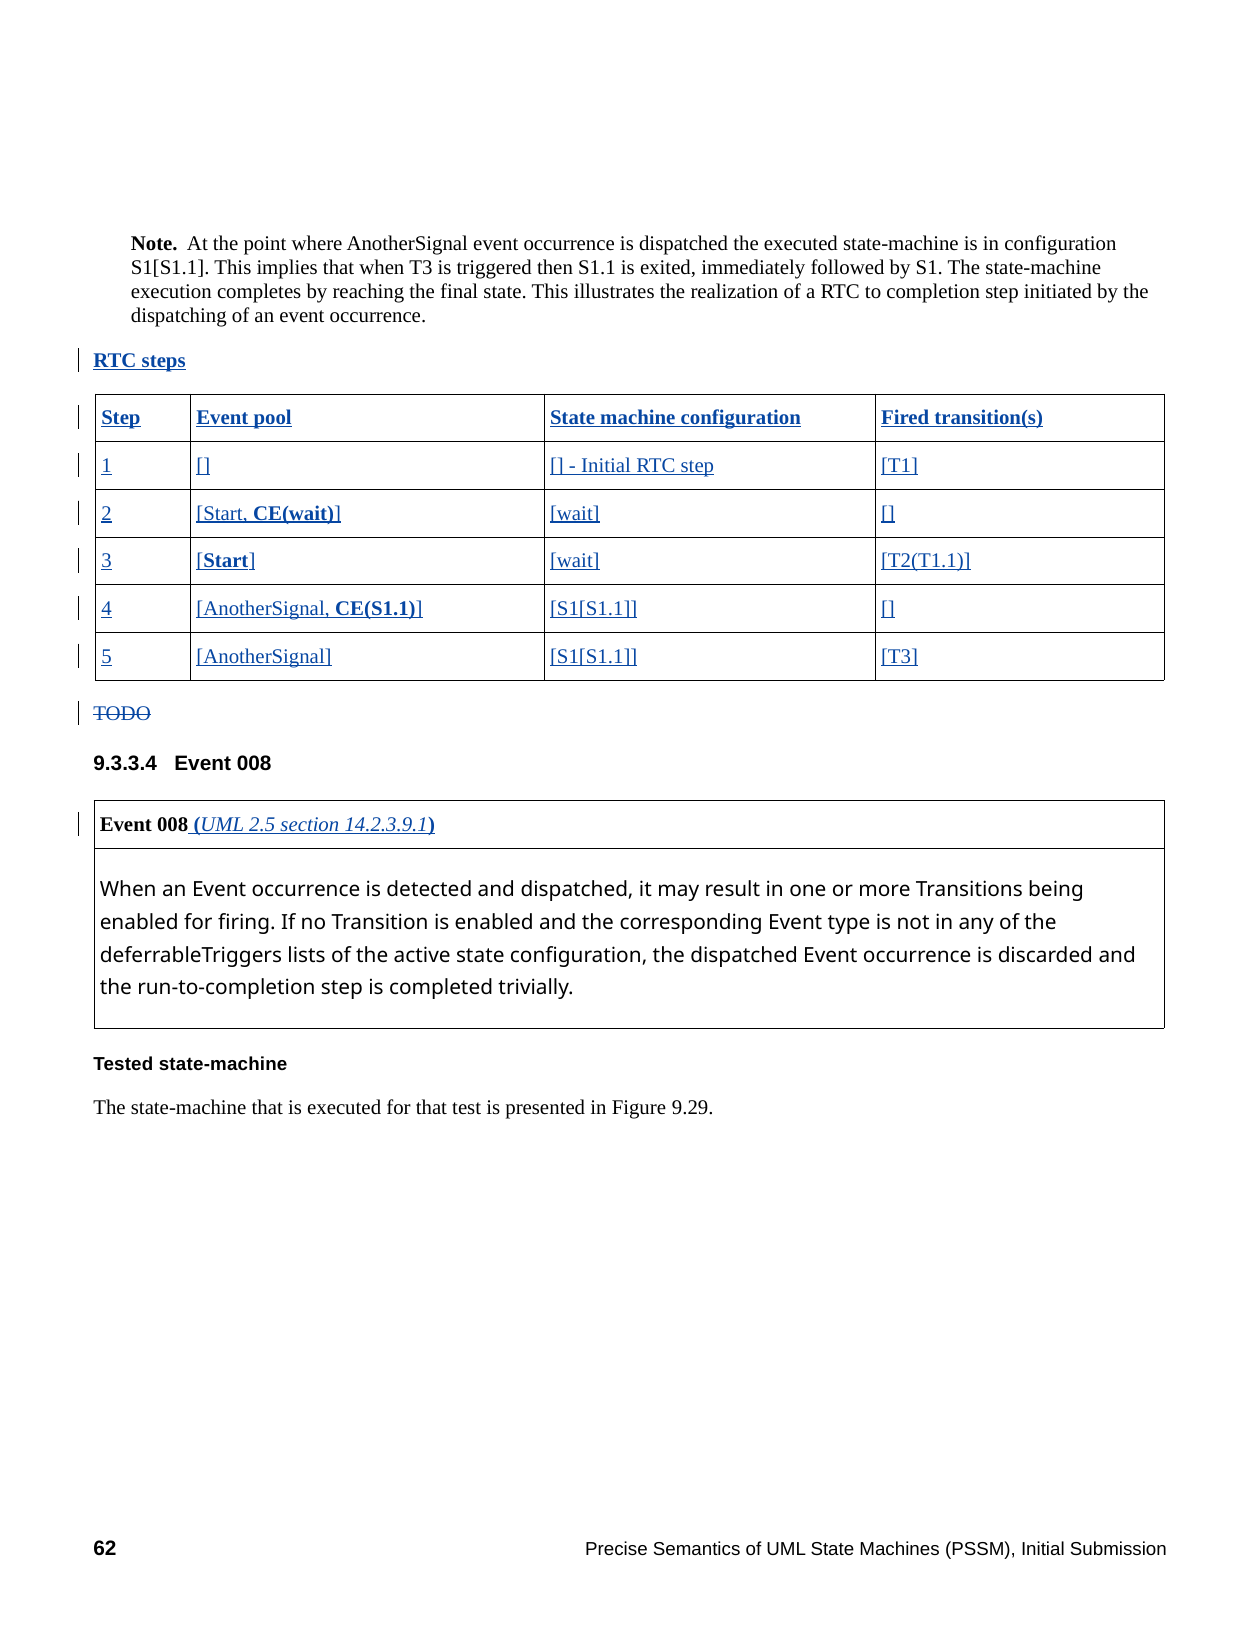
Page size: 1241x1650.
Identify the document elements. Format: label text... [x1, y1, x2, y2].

table_cell When an Event occurrence is detected and dispatched, it may result in one or more Transitions being enabled for firing. If no Transition is enabled and the corresponding Event type is not in any of the deferrableTriggers lists of the active state configuration, the dispatched Event occurrence is discarded and the run-to-completion step is completed trivially. [95, 849, 1164, 1027]
text Note. At the point where AnotherSignal event occurrence is dispatched the executed state-machine is in configuration S1[S1.1]. This implies that when T3 is triggered then S1.1 is exited, immediately followed by S1. The state-machine execution completes by reaching the final state. This illustrates the realization of a RTC to completion step initiated by the dispatching of an event occurrence. [131, 231, 1164, 327]
table_cell 1 [96, 442, 190, 489]
table_cell 5 [96, 633, 190, 680]
table_cell 3 [96, 538, 190, 584]
table_cell 2 [96, 490, 190, 537]
subtitle Tested state-machine [93, 1053, 1164, 1074]
table_cell [AnotherSignal] [191, 633, 544, 680]
table_cell [wait] [545, 538, 875, 584]
text RTC steps [93, 348, 1164, 372]
table_cell [] [876, 585, 1164, 632]
table_cell [Start, CE(wait)] [191, 490, 544, 537]
table_cell [T1] [876, 442, 1164, 489]
table_cell [] - Initial RTC step [545, 442, 875, 489]
table_header State machine configuration [545, 395, 875, 441]
table_header Event pool [191, 395, 544, 441]
table_cell [T2(T1.1)] [876, 538, 1164, 584]
table_cell [] [191, 442, 544, 489]
table_cell [wait] [545, 490, 875, 537]
table_cell [S1[S1.1]] [545, 585, 875, 632]
text The state-machine that is executed for that test is presented in Figure 9.29. [93, 1095, 1164, 1119]
table_cell [T3] [876, 633, 1164, 680]
table_cell [AnotherSignal, CE(S1.1)] [191, 585, 544, 632]
table_header Step [96, 395, 190, 441]
table_cell [] [876, 490, 1164, 537]
table_header Event 008 (UML 2.5 section 14.2.3.9.1) [95, 801, 1164, 848]
table_cell [Start] [191, 538, 544, 584]
table_cell 4 [96, 585, 190, 632]
subtitle Event 008 [93, 750, 1164, 775]
table_cell [S1[S1.1]] [545, 633, 875, 680]
table_header Fired transition(s) [876, 395, 1164, 441]
